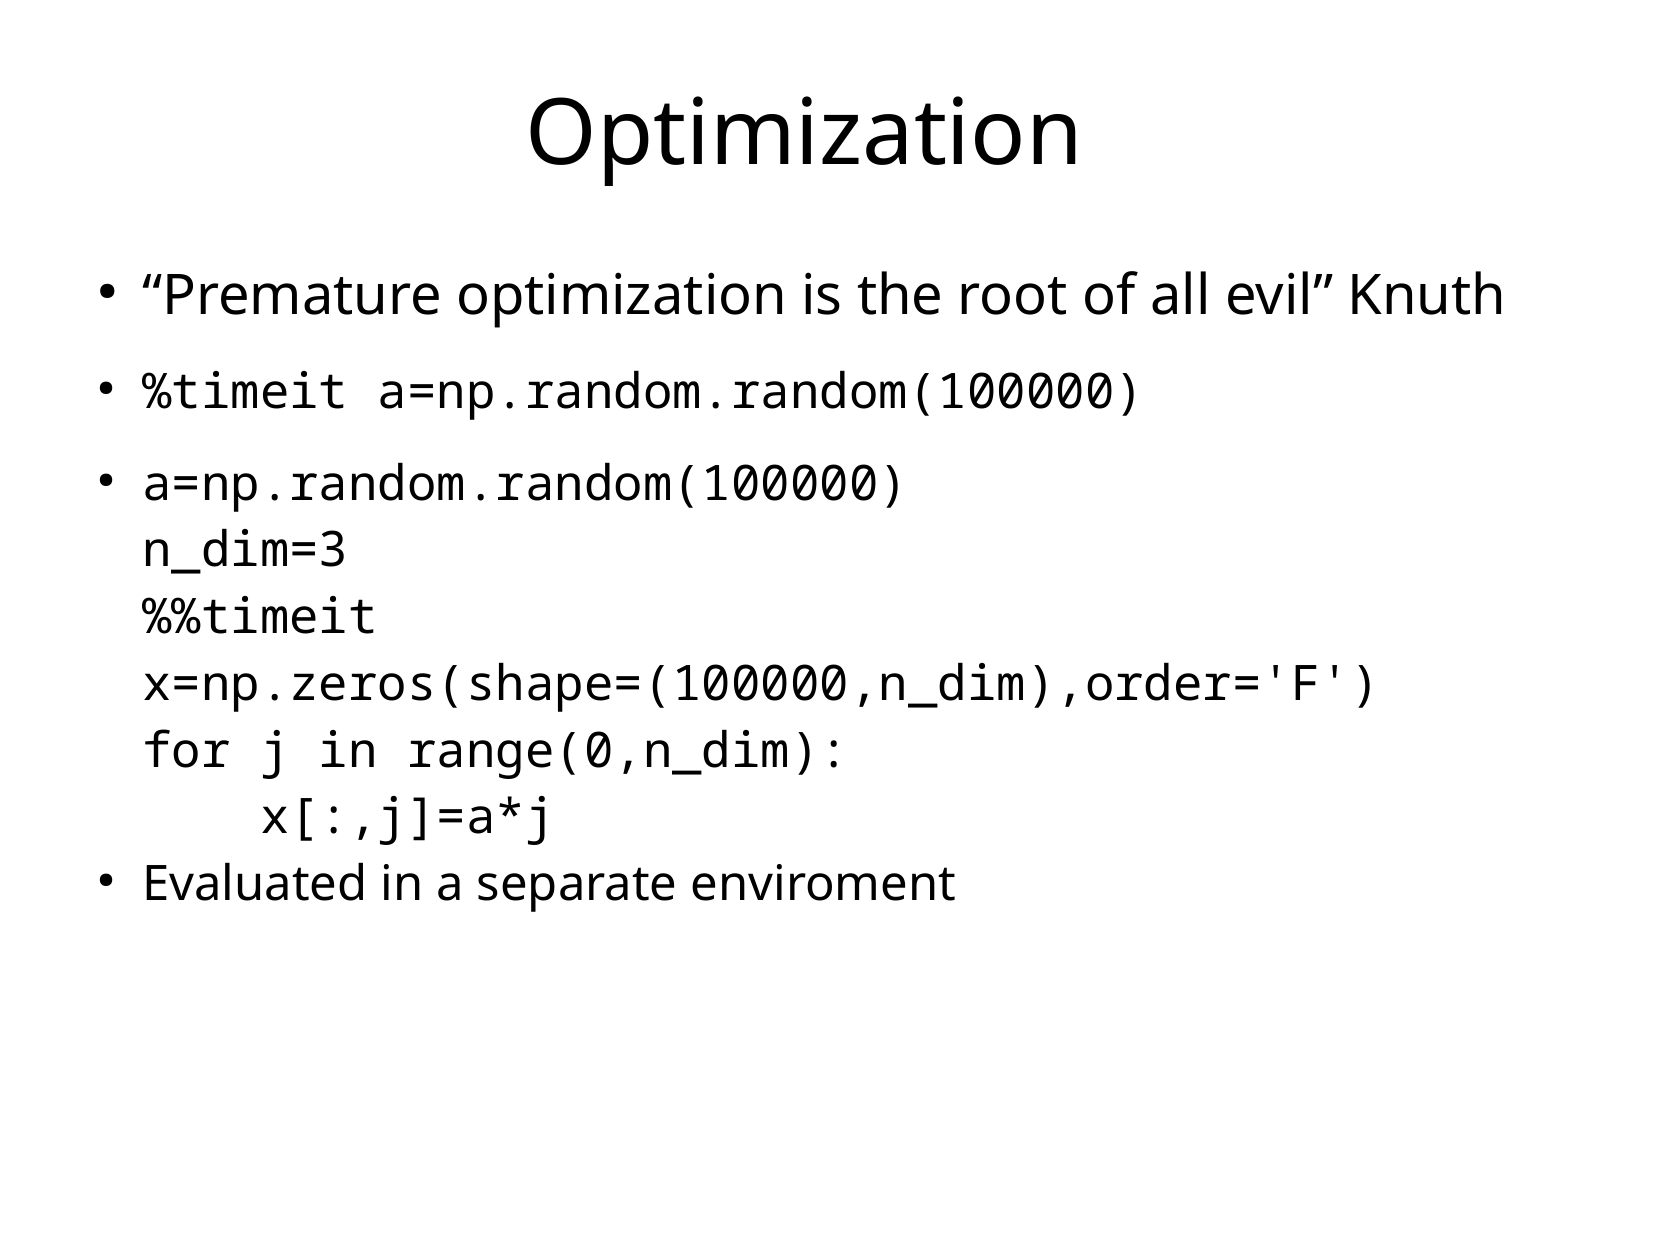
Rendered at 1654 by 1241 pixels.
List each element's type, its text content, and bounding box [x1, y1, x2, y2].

title Optimization [79, 25, 1531, 233]
list “Premature optimization is the root of all evil” Knuth %timeit a=np.random.random(100000) a=np.random.random(100000) n_dim=3 %%timeit x=np.zeros(shape=(100000,n_dim),order='F') for j in range(0,n_dim): x[:,j]=a*j Evaluated in a separate enviroment [82, 255, 1538, 975]
